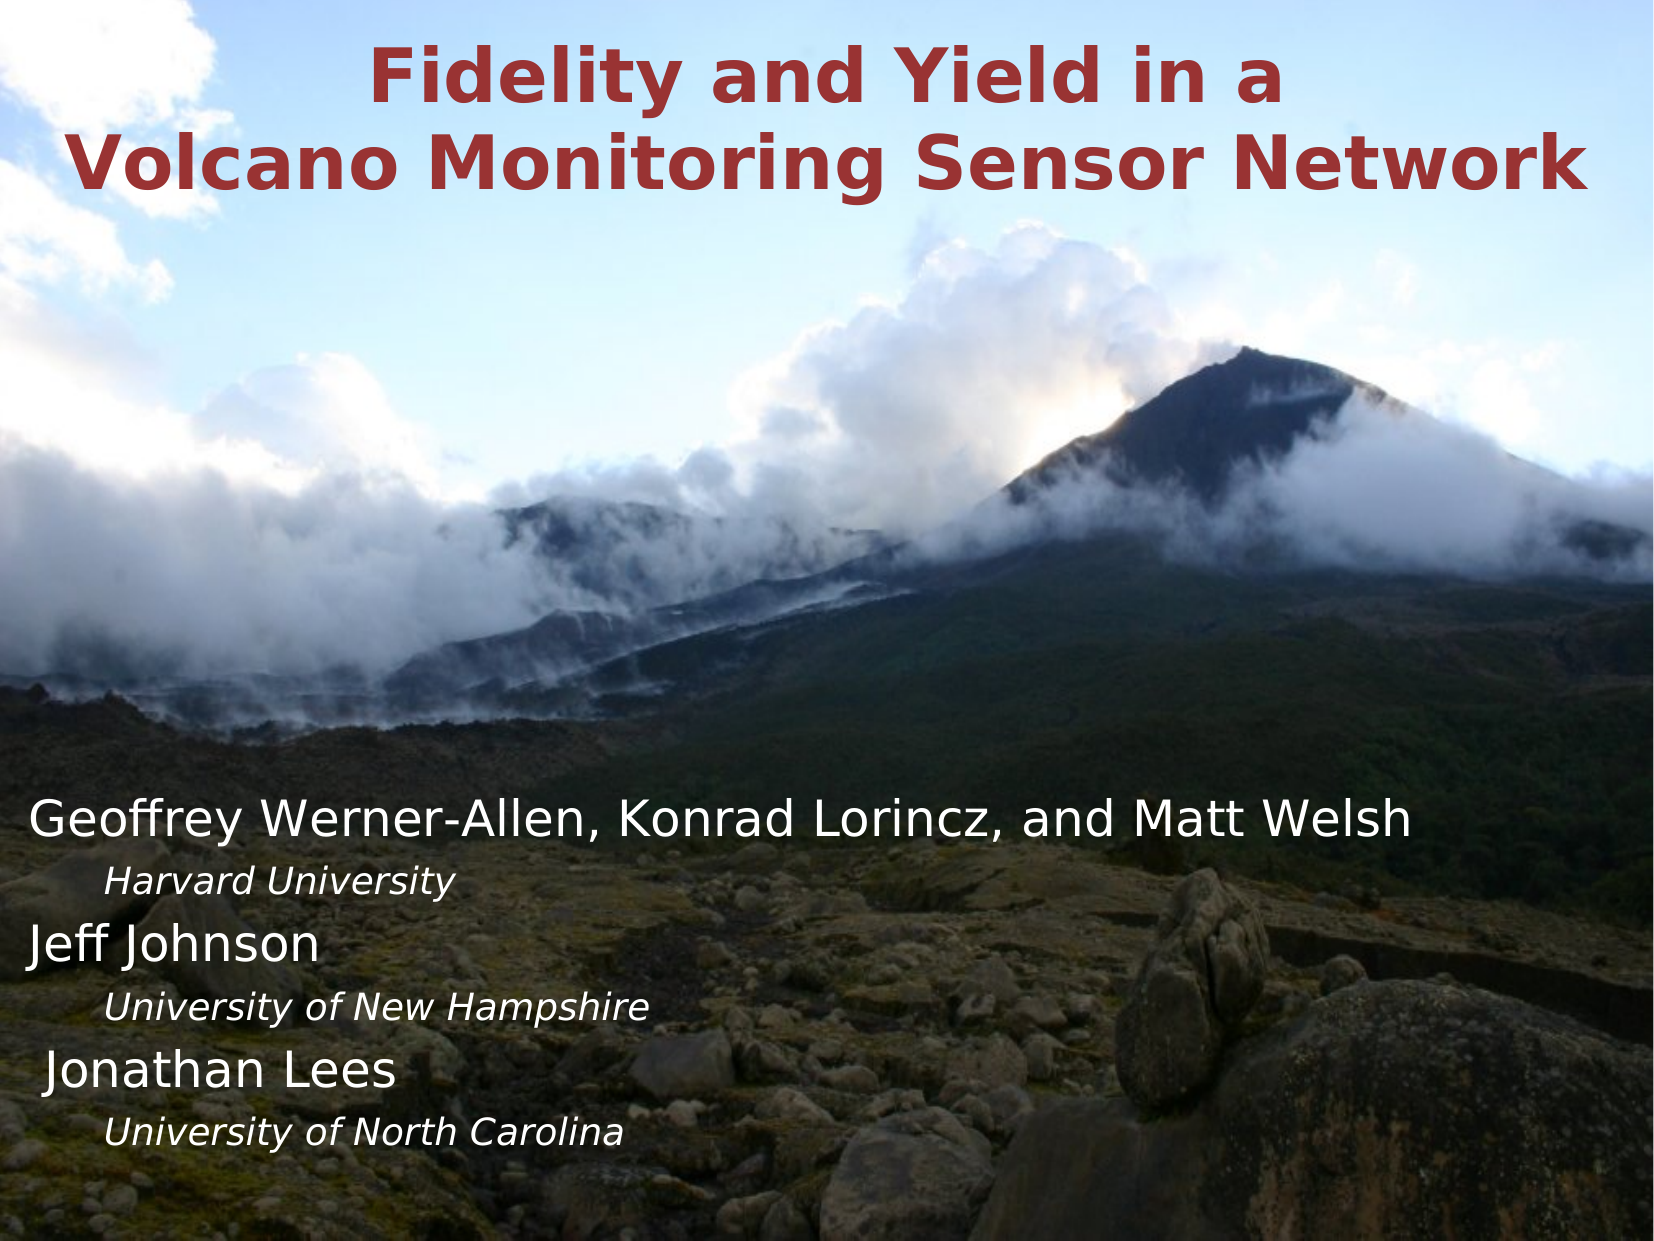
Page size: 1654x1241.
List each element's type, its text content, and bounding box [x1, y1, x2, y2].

title Fidelity and Yield in a Volcano Monitoring Sensor Network [39, 32, 1614, 208]
text_box Geoffrey Werner-Allen, Konrad Lorincz, and Matt Welsh Harvard University Jeff Johnson University of New Hampshire Jonathan Lees University of North Carolina [28, 703, 1598, 1241]
picture [0, 0, 1654, 1241]
